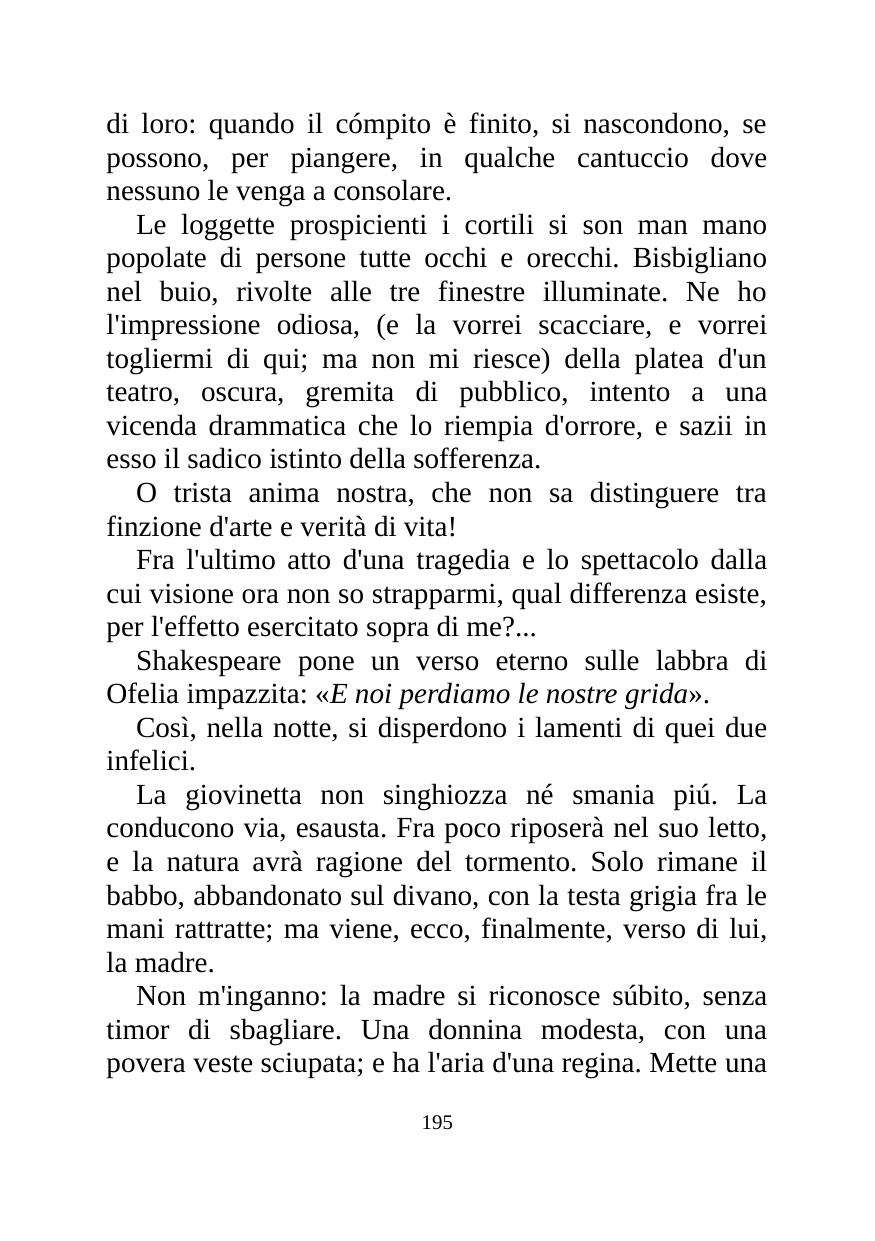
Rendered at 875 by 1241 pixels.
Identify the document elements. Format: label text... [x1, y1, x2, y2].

text Così, nella notte, si disperdono i lamenti di quei due infelici. [106, 710, 768, 777]
text O trista anima nostra, che non sa distinguere tra finzione d'arte e verità di vita! [106, 475, 768, 542]
text Non m'inganno: la madre si riconosce súbito, senza timor di sbagliare. Una donnina modesta, con una povera veste sciupata; e ha l'aria d'una regina. Mette una [106, 978, 768, 1079]
text La giovinetta non singhiozza né smania piú. La conducono via, esausta. Fra poco riposerà nel suo letto, e la natura avrà ragione del tormento. Solo rimane il babbo, abbandonato sul divano, con la testa grigia fra le mani rattratte; ma viene, ecco, finalmente, verso di lui, la madre. [106, 777, 768, 978]
text di loro: quando il cómpito è finito, si nascondono, se possono, per piangere, in qualche cantuccio dove nessuno le venga a consolare. [106, 106, 768, 207]
text Le loggette prospicienti i cortili si son man mano popolate di persone tutte occhi e orecchi. Bisbigliano nel buio, rivolte alle tre finestre illuminate. Ne ho l'impressione odiosa, (e la vorrei scacciare, e vorrei togliermi di qui; ma non mi riesce) della platea d'un teatro, oscura, gremita di pubblico, intento a una vicenda drammatica che lo riempia d'orrore, e sazii in esso il sadico istinto della sofferenza. [106, 207, 768, 475]
text Fra l'ultimo atto d'una tragedia e lo spettacolo dalla cui visione ora non so strapparmi, qual differenza esiste, per l'effetto esercitato sopra di me?... [106, 542, 768, 643]
text Shakespeare pone un verso eterno sulle labbra di Ofelia impazzita: «E noi perdiamo le nostre grida». [106, 643, 768, 710]
